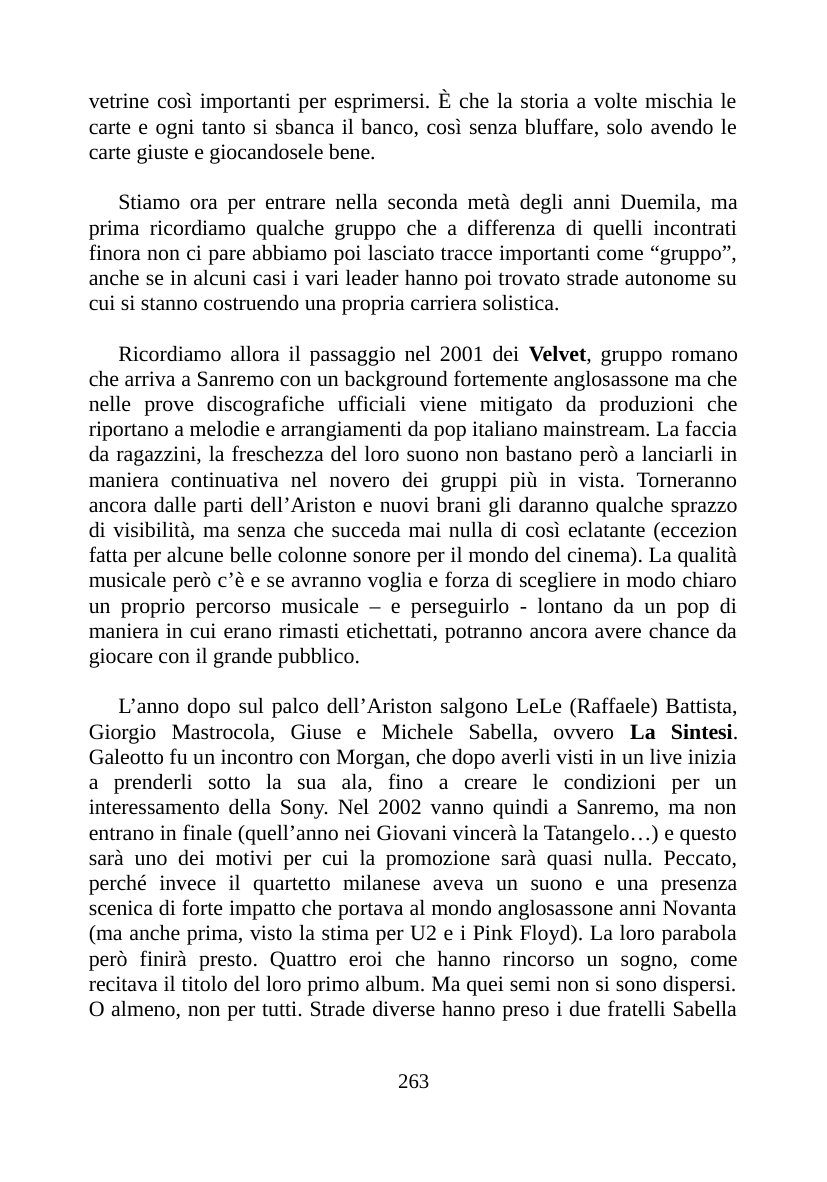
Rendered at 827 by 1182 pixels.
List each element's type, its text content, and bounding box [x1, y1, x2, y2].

text Ricordiamo allora il passaggio nel 2001 dei Velvet, gruppo romano che arriva a Sanremo con un background fortemente anglosassone ma che nelle prove discografiche ufficiali viene mitigato da produzioni che riportano a melodie e arrangiamenti da pop italiano mainstream. La faccia da ragazzini, la freschezza del loro suono non bastano però a lanciarli in maniera continuativa nel novero dei gruppi più in vista. Torneranno ancora dalle parti dell’Ariston e nuovi brani gli daranno qualche sprazzo di visibilità, ma senza che succeda mai nulla di così eclatante (eccezion fatta per alcune belle colonne sonore per il mondo del cinema). La qualità musicale però c’è e se avranno voglia e forza di scegliere in modo chiaro un proprio percorso musicale – e perseguirlo - lontano da un pop di maniera in cui erano rimasti etichettati, potranno ancora avere chance da giocare con il grande pubblico. [88, 341, 738, 668]
text vetrine così importanti per esprimersi. È che la storia a volte mischia le carte e ogni tanto si sbanca il banco, così senza bluffare, solo avendo le carte giuste e giocandosele bene. [88, 88, 738, 164]
text L’anno dopo sul palco dell’Ariston salgono LeLe (Raffaele) Battista, Giorgio Mastrocola, Giuse e Michele Sabella, ovvero La Sintesi. Galeotto fu un incontro con Morgan, che dopo averli visti in un live inizia a prenderli sotto la sua ala, fino a creare le condizioni per un interessamento della Sony. Nel 2002 vanno quindi a Sanremo, ma non entrano in finale (quell’anno nei Giovani vincerà la Tatangelo…) e questo sarà uno dei motivi per cui la promozione sarà quasi nulla. Peccato, perché invece il quartetto milanese aveva un suono e una presenza scenica di forte impatto che portava al mondo anglosassone anni Novanta (ma anche prima, visto la stima per U2 e i Pink Floyd). La loro parabola però finirà presto. Quattro eroi che hanno rincorso un sogno, come recitava il titolo del loro primo album. Ma quei semi non si sono dispersi. O almeno, non per tutti. Strade diverse hanno preso i due fratelli Sabella [88, 693, 738, 1021]
text Stiamo ora per entrare nella seconda metà degli anni Duemila, ma prima ricordiamo qualche gruppo che a differenza di quelli incontrati finora non ci pare abbiamo poi lasciato tracce importanti come “gruppo”, anche se in alcuni casi i vari leader hanno poi trovato strade autonome su cui si stanno costruendo una propria carriera solistica. [88, 189, 738, 315]
